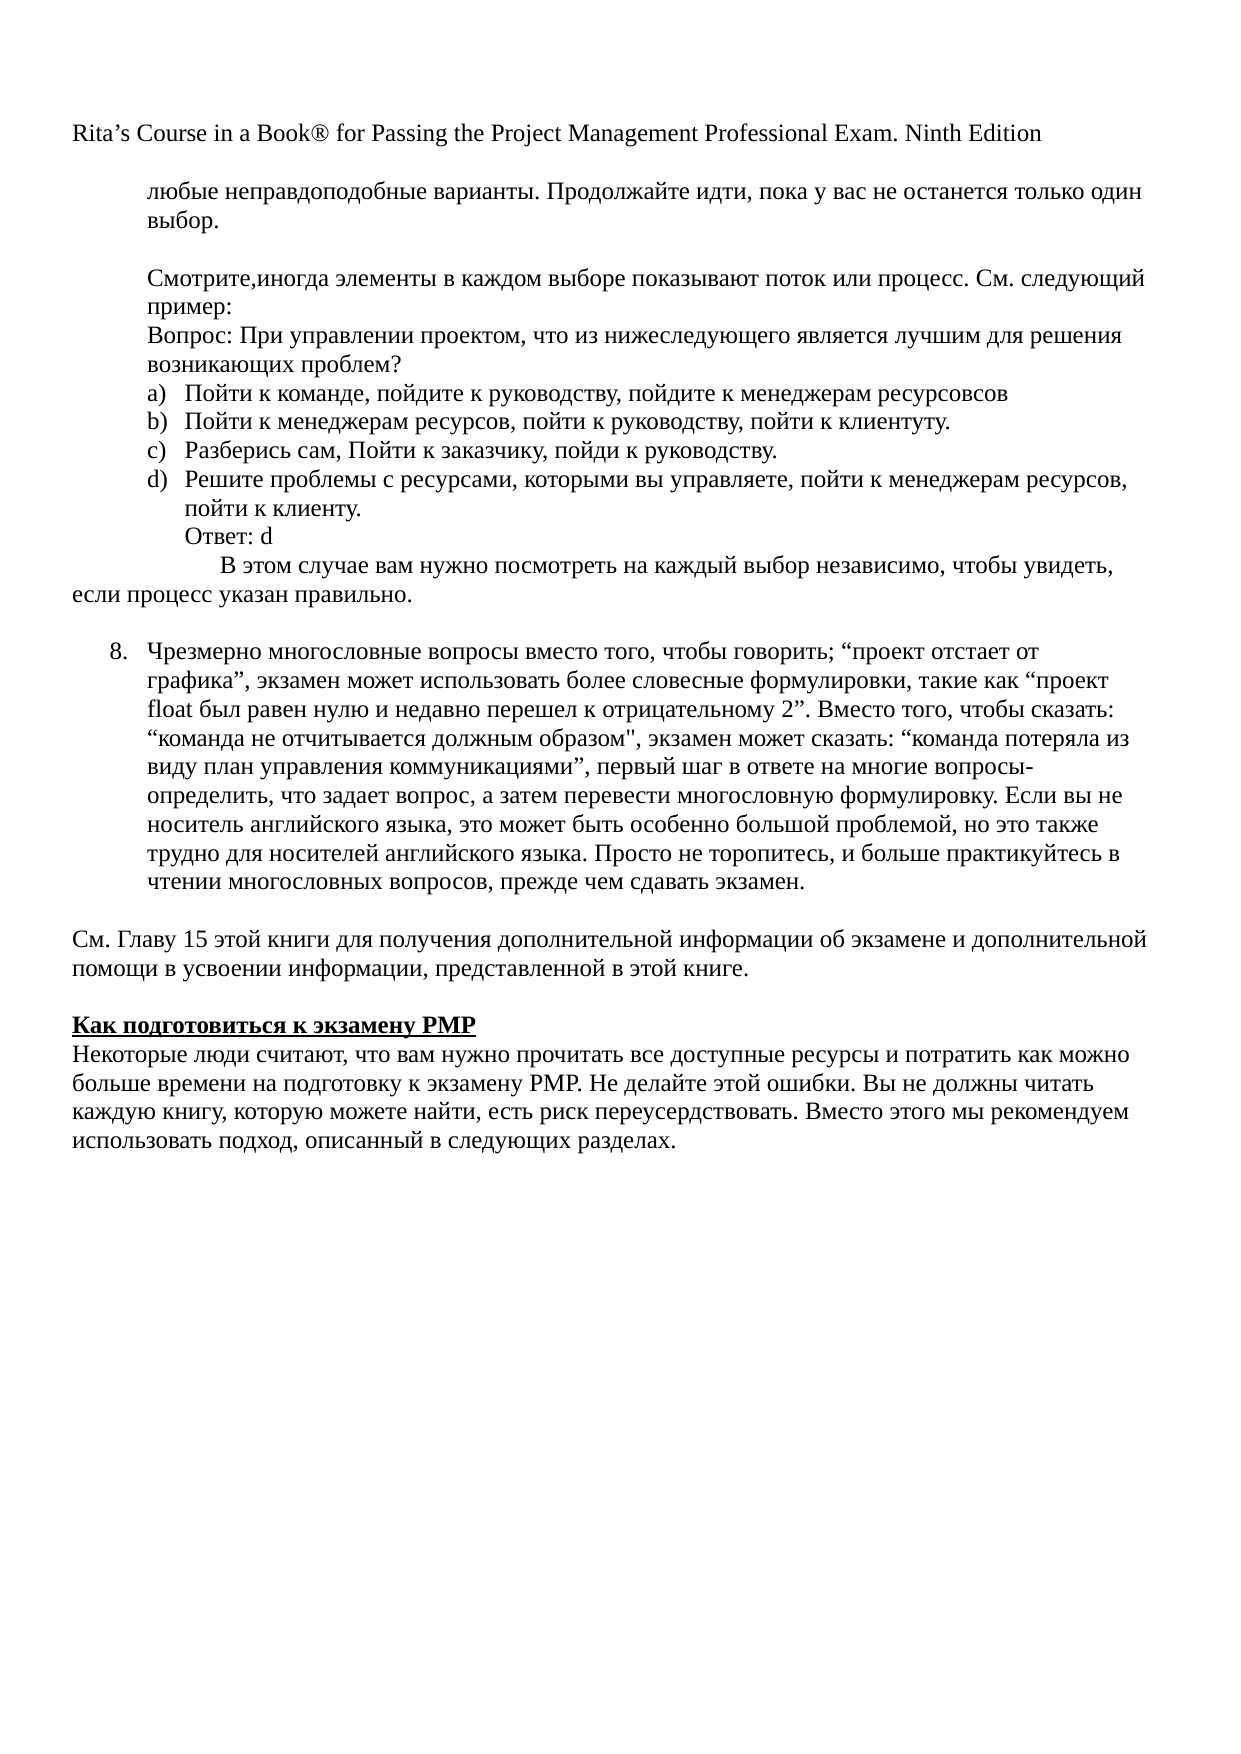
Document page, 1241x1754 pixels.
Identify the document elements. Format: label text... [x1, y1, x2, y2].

list любые неправдоподобные варианты. Продолжайте идти, пока у вас не останется только один выбор. [109, 176, 1149, 234]
list Вопрос: При управлении проектом, что из нижеследующего является лучшим для решения возникающих проблем? [109, 320, 1149, 378]
list Смотрите,иногда элементы в каждом выборе показывают поток или процесс. См. следующий пример: [109, 263, 1149, 320]
text Некоторые люди считают, что вам нужно прочитать все доступные ресурсы и потратить как можно больше времени на подготовку к экзамену PMP. Не делайте этой ошибки. Вы не должны читать каждую книгу, которую можете найти, есть риск переусердствовать. Вместо этого мы рекомендуем использовать подход, описанный в следующих разделах. [72, 1039, 1149, 1154]
text В этом случае вам нужно посмотреть на каждый выбор независимо, чтобы увидеть, если процесс указан правильно. [72, 550, 1149, 608]
text См. Главу 15 этой книги для получения дополнительной информации об экзамене и дополнительной помощи в усвоении информации, представленной в этой книге. [72, 924, 1149, 981]
list Пойти к команде, пойдите к руководству, пойдите к менеджерам ресурсовсов [147, 378, 1149, 406]
list Чрезмерно многословные вопросы вместо того, чтобы говорить; “проект отстает от графика”, экзамен может использовать более словесные формулировки, такие как “проект float был равен нулю и недавно перешел к отрицательному 2”. Вместо того, чтобы сказать: “команда не отчитывается должным образом", экзамен может сказать: “команда потеряла из виду план управления коммуникациями”, первый шаг в ответе на многие вопросы-определить, что задает вопрос, а затем перевести многословную формулировку. Если вы не носитель английского языка, это может быть особенно большой проблемой, но это также трудно для носителей английского языка. Просто не торопитесь, и больше практикуйтесь в чтении многословных вопросов, прежде чем сдавать экзамен. [109, 636, 1149, 895]
list Разберись сам, Пойти к заказчику, пойди к руководству. [147, 435, 1149, 464]
list Пойти к менеджерам ресурсов, пойти к руководству, пойти к клиентуту. [147, 406, 1149, 435]
text Как подготовиться к экзамену PMP [72, 1010, 1149, 1039]
list Ответ: d [147, 521, 1149, 550]
list Решите проблемы с ресурсами, которыми вы управляете, пойти к менеджерам ресурсов, пойти к клиенту. [147, 464, 1149, 521]
